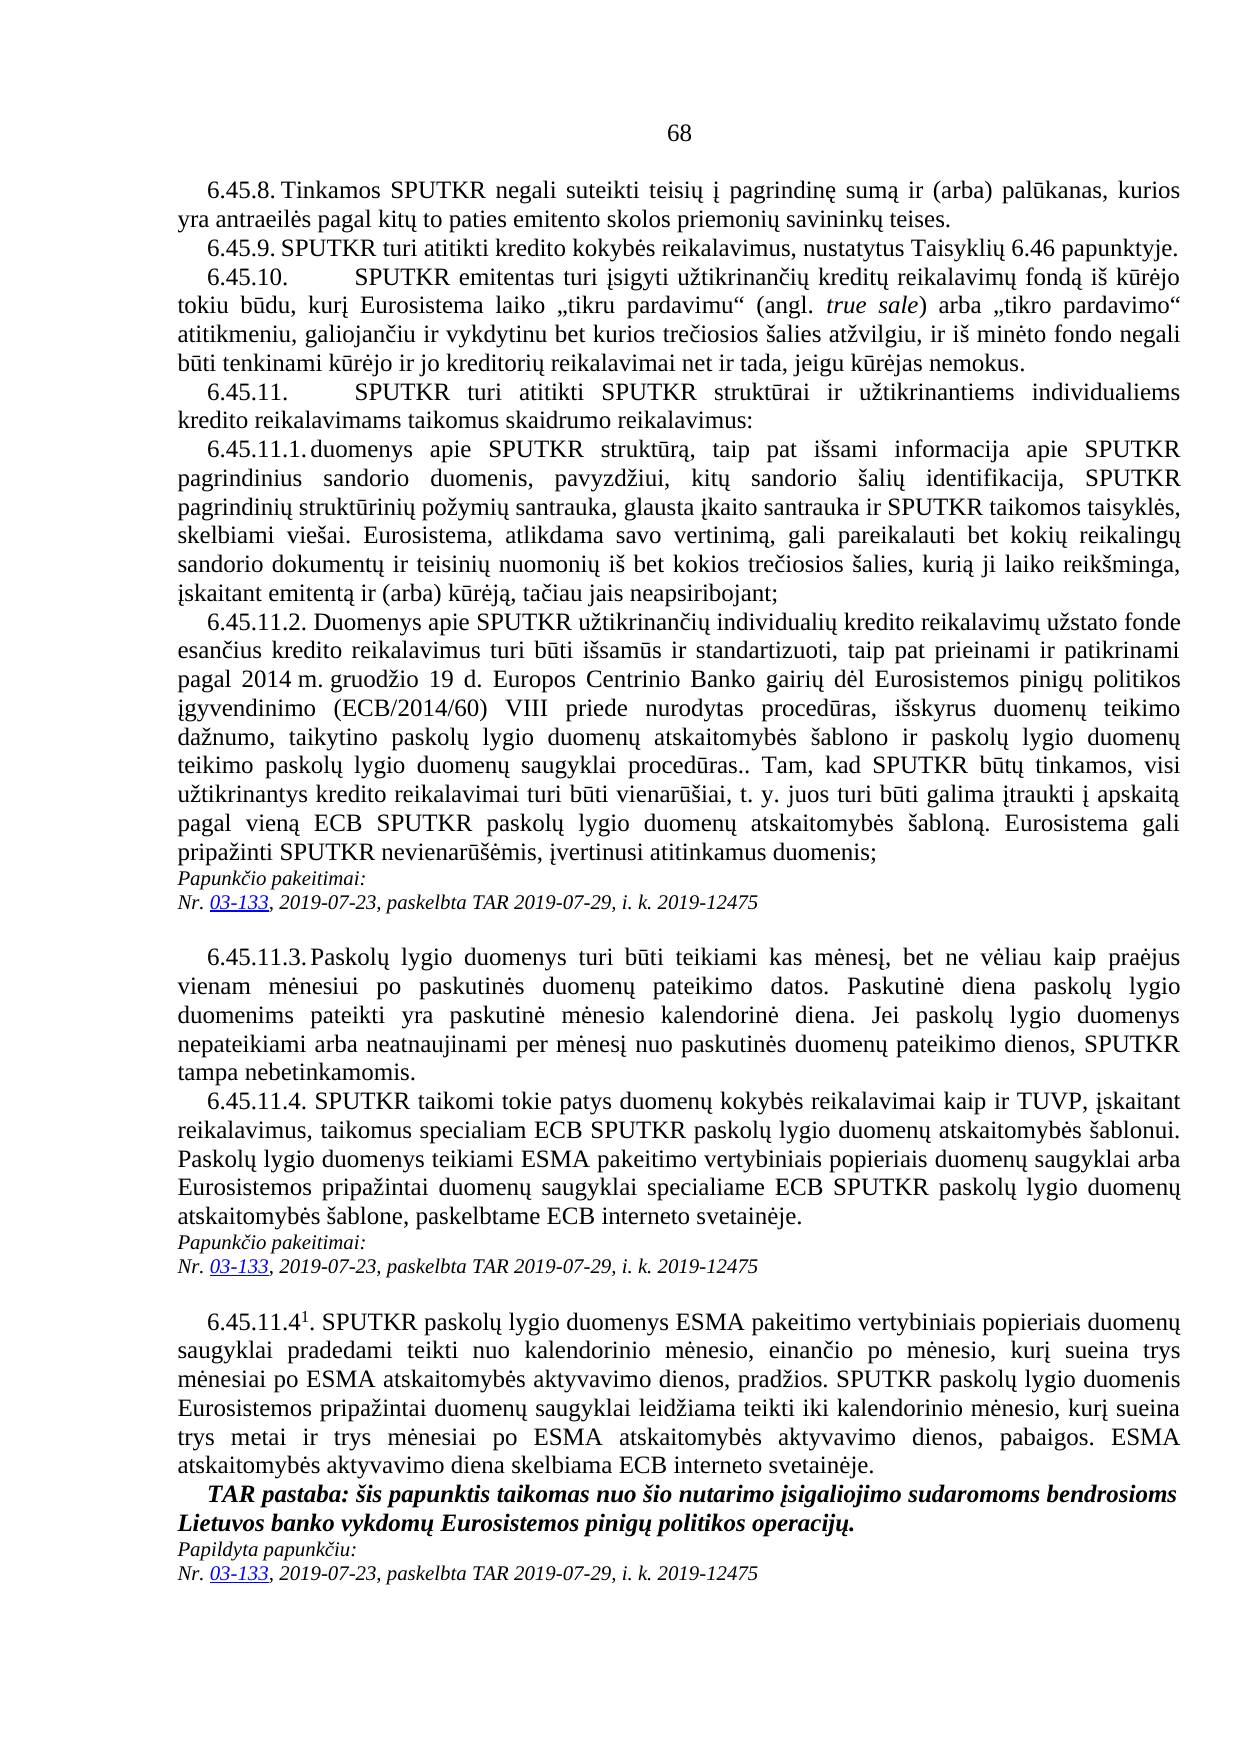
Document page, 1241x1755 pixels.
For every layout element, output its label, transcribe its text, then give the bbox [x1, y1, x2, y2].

text TAR pastaba: šis papunktis taikomas nuo šio nutarimo įsigaliojimo sudaromoms bendrosioms Lietuvos banko vykdomų Eurosistemos pinigų politikos operacijų. [177, 1479, 1181, 1537]
text 6.45.11.3. Paskolų lygio duomenys turi būti teikiami kas mėnesį, bet ne vėliau kaip praėjus vienam mėnesiui po paskutinės duomenų pateikimo datos. Paskutinė diena paskolų lygio duomenims pateikti yra paskutinė mėnesio kalendorinė diena. Jei paskolų lygio duomenys nepateikiami arba neatnaujinami per mėnesį nuo paskutinės duomenų pateikimo dienos, SPUTKR tampa nebetinkamomis. [177, 942, 1181, 1086]
text 6.45.11.4. SPUTKR taikomi tokie patys duomenų kokybės reikalavimai kaip ir TUVP, įskaitant reikalavimus, taikomus specialiam ECB SPUTKR paskolų lygio duomenų atskaitomybės šablonui. Paskolų lygio duomenys teikiami ESMA pakeitimo vertybiniais popieriais duomenų saugyklai arba Eurosistemos pripažintai duomenų saugyklai specialiame ECB SPUTKR paskolų lygio duomenų atskaitomybės šablone, paskelbtame ECB interneto svetainėje. [177, 1086, 1181, 1230]
text Papunkčio pakeitimai: [177, 1230, 1181, 1254]
text Nr. 03-133, 2019-07-23, paskelbta TAR 2019-07-29, i. k. 2019-12475 [177, 1254, 1181, 1278]
text 6.45.8. Tinkamos SPUTKR negali suteikti teisių į pagrindinę sumą ir (arba) palūkanas, kurios yra antraeilės pagal kitų to paties emitento skolos priemonių savininkų teises. [177, 176, 1181, 233]
text 6.45.9. SPUTKR turi atitikti kredito kokybės reikalavimus, nustatytus Taisyklių 6.46 papunktyje. [177, 233, 1181, 262]
text 6.45.11.2. Duomenys apie SPUTKR užtikrinančių individualių kredito reikalavimų užstato fonde esančius kredito reikalavimus turi būti išsamūs ir standartizuoti, taip pat prieinami ir patikrinami pagal 2014 m. gruodžio 19 d. Europos Centrinio Banko gairių dėl Eurosistemos pinigų politikos įgyvendinimo (ECB/2014/60) VIII priede nurodytas procedūras, išskyrus duomenų teikimo dažnumo, taikytino paskolų lygio duomenų atskaitomybės šablono ir paskolų lygio duomenų teikimo paskolų lygio duomenų saugyklai procedūras.. Tam, kad SPUTKR būtų tinkamos, visi užtikrinantys kredito reikalavimai turi būti vienarūšiai, t. y. juos turi būti galima įtraukti į apskaitą pagal vieną ECB SPUTKR paskolų lygio duomenų atskaitomybės šabloną. Eurosistema gali pripažinti SPUTKR nevienarūšėmis, įvertinusi atitinkamus duomenis; [177, 607, 1181, 866]
text Papunkčio pakeitimai: [177, 866, 1181, 890]
text Papildyta papunkčiu: [177, 1537, 1181, 1561]
text 6.45.11. SPUTKR turi atitikti SPUTKR struktūrai ir užtikrinantiems individualiems kredito reikalavimams taikomus skaidrumo reikalavimus: [177, 377, 1181, 434]
text 6.45.11.1. duomenys apie SPUTKR struktūrą, taip pat išsami informacija apie SPUTKR pagrindinius sandorio duomenis, pavyzdžiui, kitų sandorio šalių identifikacija, SPUTKR pagrindinių struktūrinių požymių santrauka, glausta įkaito santrauka ir SPUTKR taikomos taisyklės, skelbiami viešai. Eurosistema, atlikdama savo vertinimą, gali pareikalauti bet kokių reikalingų sandorio dokumentų ir teisinių nuomonių iš bet kokios trečiosios šalies, kurią ji laiko reikšminga, įskaitant emitentą ir (arba) kūrėją, tačiau jais neapsiribojant; [177, 434, 1181, 607]
text Nr. 03-133, 2019-07-23, paskelbta TAR 2019-07-29, i. k. 2019-12475 [177, 1561, 1181, 1585]
text Nr. 03-133, 2019-07-23, paskelbta TAR 2019-07-29, i. k. 2019-12475 [177, 890, 1181, 914]
text 6.45.10. SPUTKR emitentas turi įsigyti užtikrinančių kreditų reikalavimų fondą iš kūrėjo tokiu būdu, kurį Eurosistema laiko „tikru pardavimu“ (angl. true sale) arba „tikro pardavimo“ atitikmeniu, galiojančiu ir vykdytinu bet kurios trečiosios šalies atžvilgiu, ir iš minėto fondo negali būti tenkinami kūrėjo ir jo kreditorių reikalavimai net ir tada, jeigu kūrėjas nemokus. [177, 262, 1181, 377]
text 6.45.11.41. SPUTKR paskolų lygio duomenys ESMA pakeitimo vertybiniais popieriais duomenų saugyklai pradedami teikti nuo kalendorinio mėnesio, einančio po mėnesio, kurį sueina trys mėnesiai po ESMA atskaitomybės aktyvavimo dienos, pradžios. SPUTKR paskolų lygio duomenis Eurosistemos pripažintai duomenų saugyklai leidžiama teikti iki kalendorinio mėnesio, kurį sueina trys metai ir trys mėnesiai po ESMA atskaitomybės aktyvavimo dienos, pabaigos. ESMA atskaitomybės aktyvavimo diena skelbiama ECB interneto svetainėje. [177, 1307, 1181, 1479]
